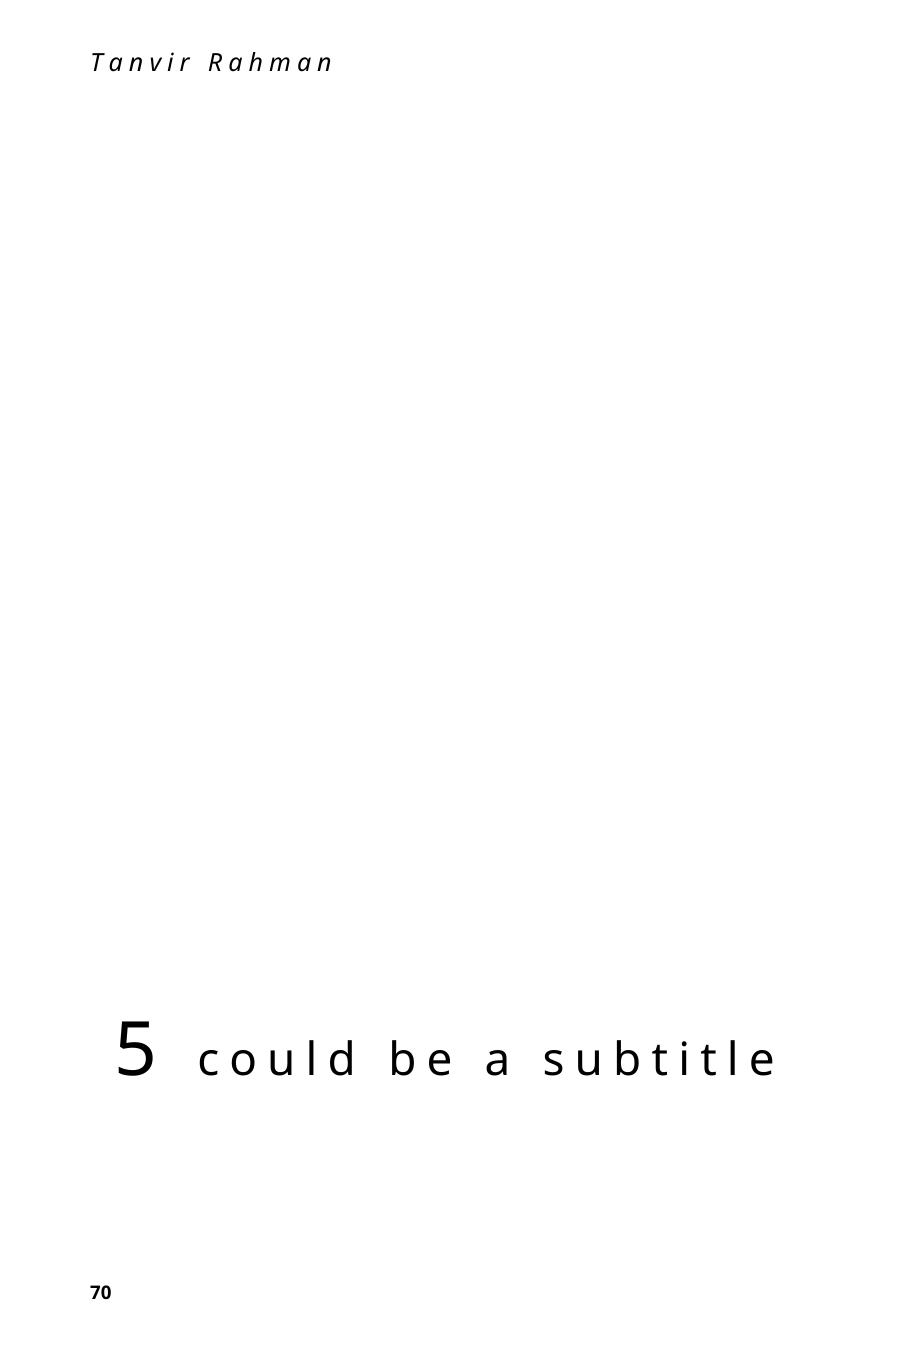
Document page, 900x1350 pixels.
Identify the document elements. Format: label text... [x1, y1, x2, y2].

subtitle 5 could be a subtitle [90, 996, 810, 1098]
